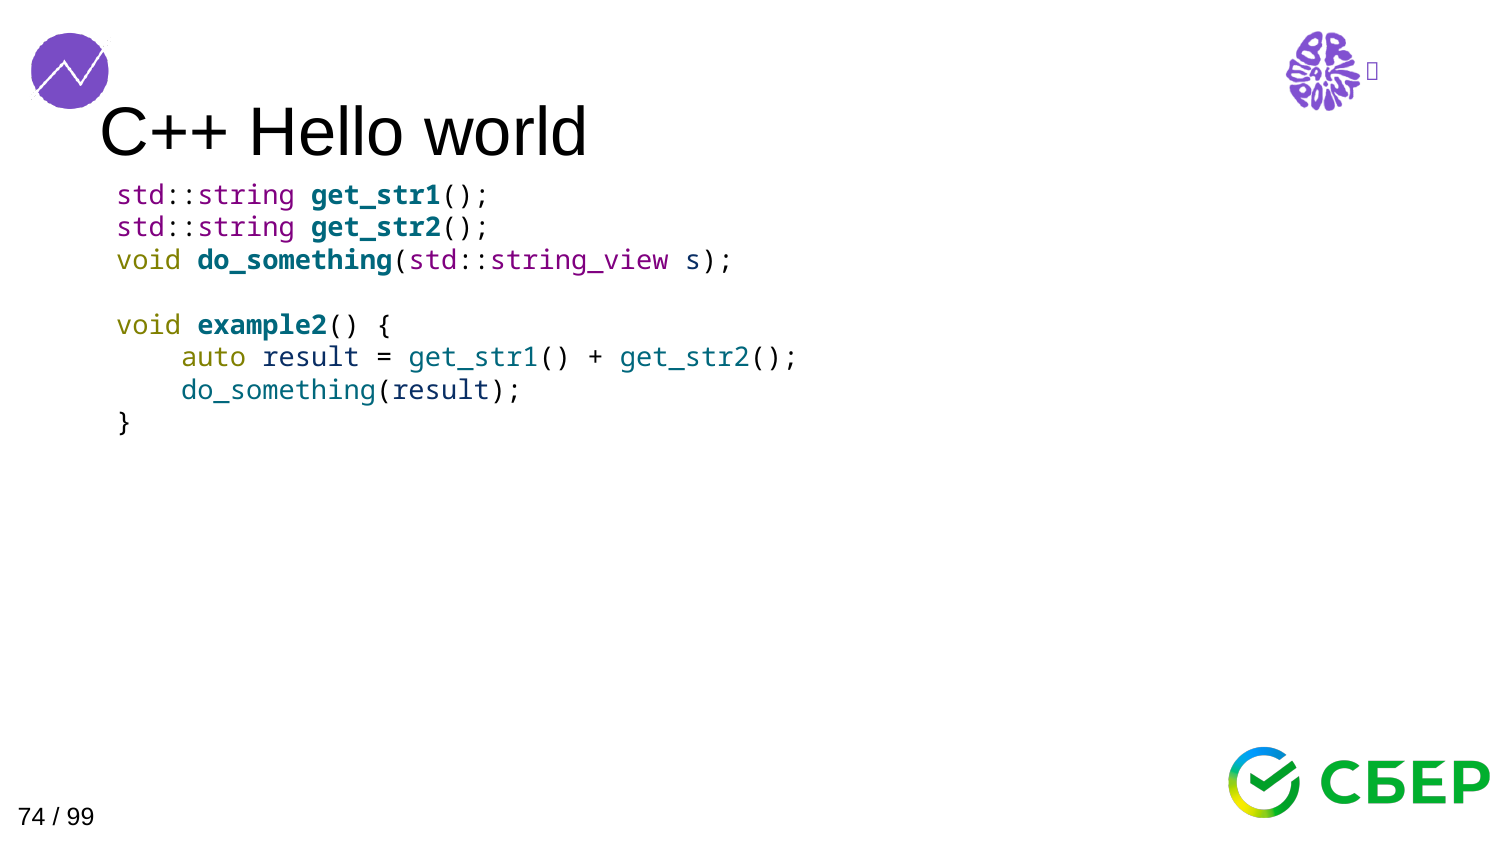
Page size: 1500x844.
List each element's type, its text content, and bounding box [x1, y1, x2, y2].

text_box 🐙 [1364, 36, 1489, 107]
text_box <number> / 99 [2, 795, 632, 839]
picture [1274, 17, 1372, 81]
title C++ Hello world [92, 81, 1386, 185]
picture [1221, 740, 1497, 824]
picture [28, 27, 111, 111]
text_box std::string get_str1(); std::string get_str2(); void do_something(std::string_view s); void example2() { auto result = get_str1() + get_str2(); do_something(result); } [101, 169, 1404, 794]
